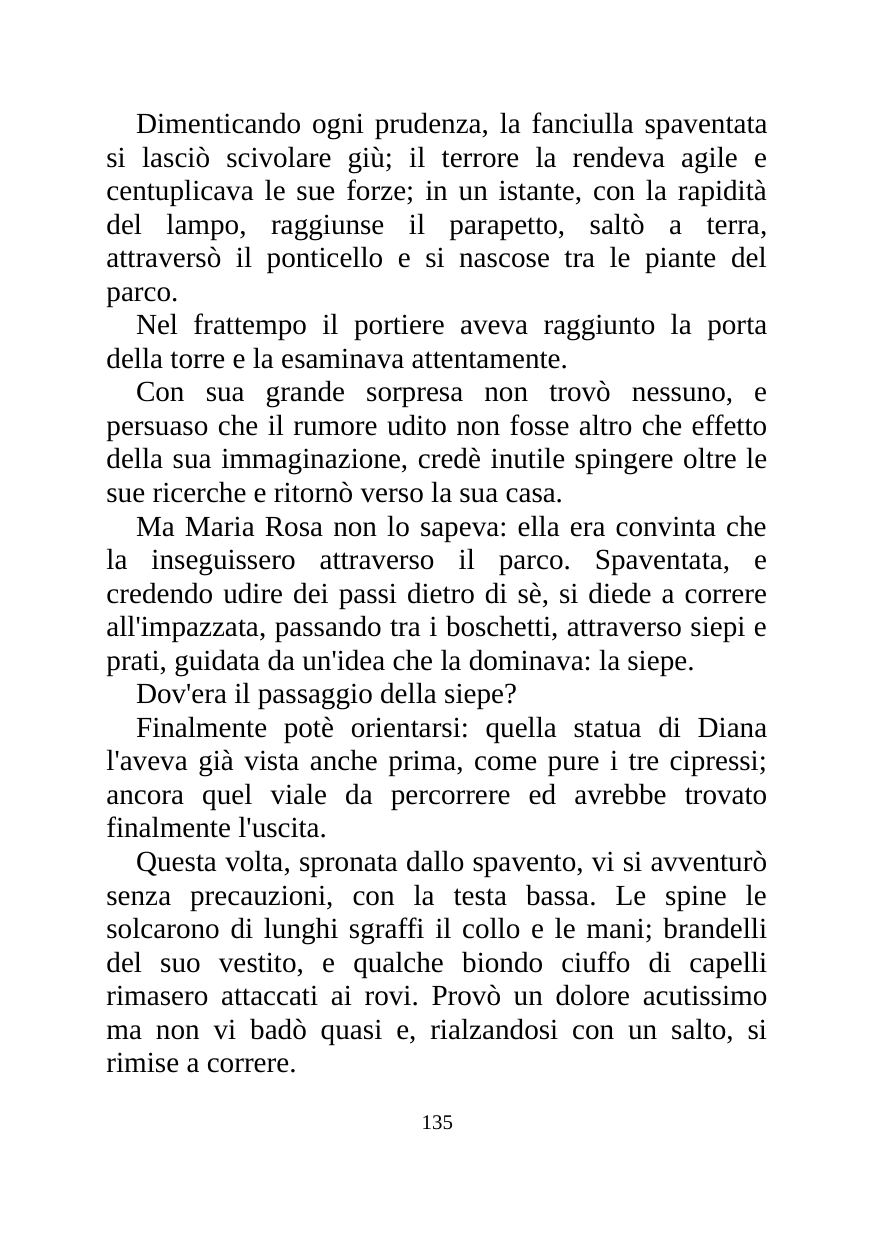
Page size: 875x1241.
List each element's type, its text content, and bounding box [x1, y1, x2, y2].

text Dov'era il passaggio della siepe? [106, 676, 768, 710]
text Dimenticando ogni prudenza, la fanciulla spaventata si lasciò scivolare giù; il terrore la rendeva agile e centuplicava le sue forze; in un istante, con la rapidità del lampo, raggiunse il parapetto, saltò a terra, attraversò il ponticello e si nascose tra le piante del parco. [106, 106, 768, 307]
text Questa volta, spronata dallo spavento, vi si avventurò senza precauzioni, con la testa bassa. Le spine le solcarono di lunghi sgraffi il collo e le mani; brandelli del suo vestito, e qualche biondo ciuffo di capelli rimasero attaccati ai rovi. Provò un dolore acutissimo ma non vi badò quasi e, rialzandosi con un salto, si rimise a correre. [106, 844, 768, 1079]
text Nel frattempo il portiere aveva raggiunto la porta della torre e la esaminava attentamente. [106, 307, 768, 374]
text Finalmente potè orientarsi: quella statua di Diana l'aveva già vista anche prima, come pure i tre cipressi; ancora quel viale da percorrere ed avrebbe trovato finalmente l'uscita. [106, 710, 768, 844]
text Con sua grande sorpresa non trovò nessuno, e persuaso che il rumore udito non fosse altro che effetto della sua immaginazione, credè inutile spingere oltre le sue ricerche e ritornò verso la sua casa. [106, 374, 768, 509]
text Ma Maria Rosa non lo sapeva: ella era convinta che la inseguissero attraverso il parco. Spaventata, e credendo udire dei passi dietro di sè, si diede a correre all'impazzata, passando tra i boschetti, attraverso siepi e prati, guidata da un'idea che la dominava: la siepe. [106, 509, 768, 676]
